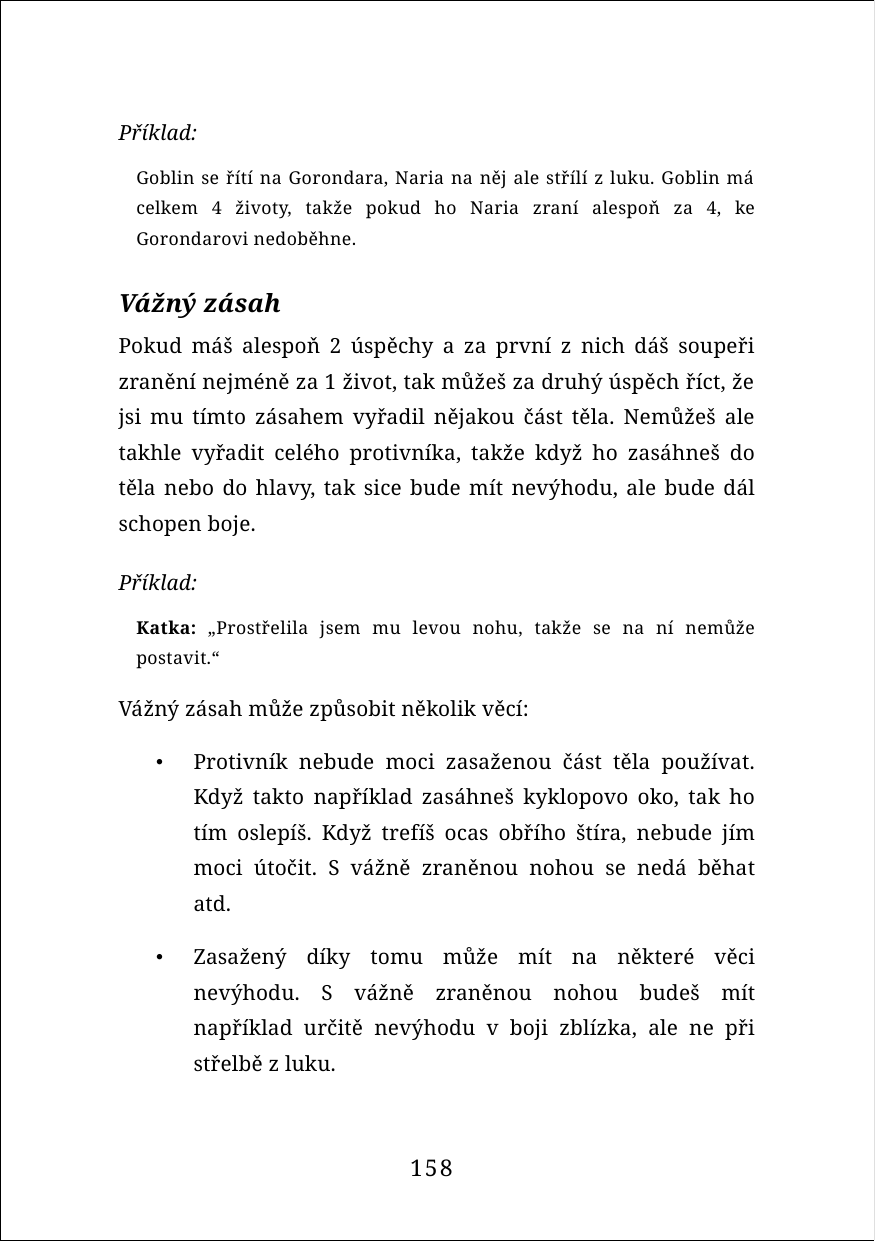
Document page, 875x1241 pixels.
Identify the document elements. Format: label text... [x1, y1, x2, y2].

text Vážný zásah může způsobit několik věcí: [118, 694, 756, 722]
subtitle Vážný zásah [118, 286, 756, 320]
text Příklad: [118, 568, 756, 597]
list Protivník nebude moci zasaženou část těla používat. Když takto například zasáhneš kyklopovo oko, tak ho tím oslepíš. Když trefíš ocas obřího štíra, nebude jím moci útočit. S vážně zraněnou nohou se nedá běhat atd. [156, 747, 756, 917]
list Zasažený díky tomu může mít na některé věci nevýhodu. S vážně zraněnou nohou budeš mít například určitě nevýhodu v boji zblízka, ale ne při střelbě z luku. [156, 942, 756, 1077]
text Příklad: [118, 118, 756, 147]
text Katka: „Prostřelila jsem mu levou nohu, takže se na ní nemůže postavit.“ [136, 616, 756, 670]
text Pokud máš alespoň 2 úspěchy a za první z nich dáš soupeři zranění nejméně za 1 život, tak můžeš za druhý úspěch říct, že jsi mu tímto zásahem vyřadil nějakou část těla. Nemůžeš ale takhle vyřadit celého protivníka, takže když ho zasáhneš do těla nebo do hlavy, tak sice bude mít nevýhodu, ale bude dál schopen boje. [118, 331, 756, 537]
text Goblin se řítí na Gorondara, Naria na něj ale střílí z luku. Goblin má celkem 4 životy, takže pokud ho Naria zraní alespoň za 4, ke Gorondarovi nedoběhne. [136, 166, 756, 250]
